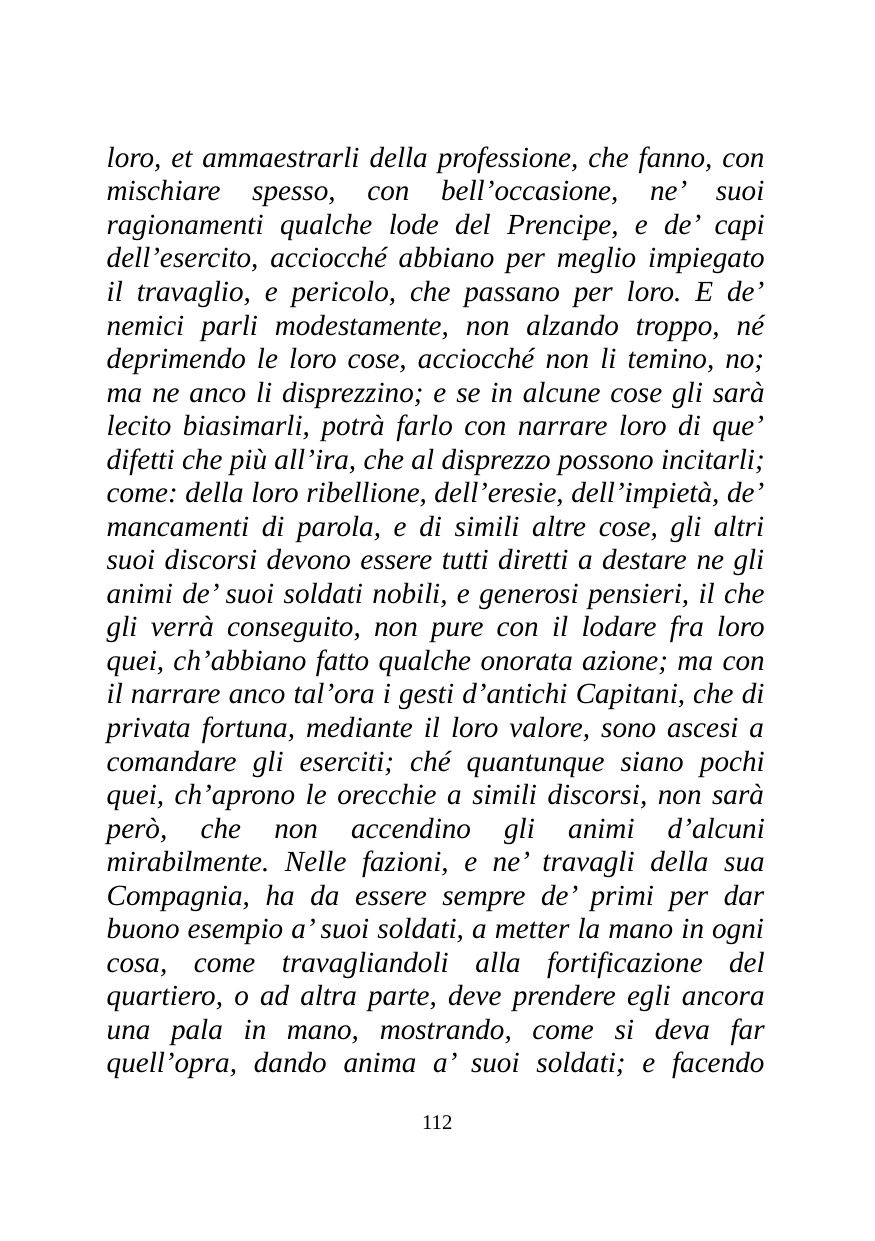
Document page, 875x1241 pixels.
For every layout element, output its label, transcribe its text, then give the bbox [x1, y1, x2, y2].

text loro, et ammaestrarli della professione, che fanno, con mischiare spesso, con bell’occasione, ne’ suoi ragionamenti qualche lode del Prencipe, e de’ capi dell’esercito, acciocché abbiano per meglio impiegato il travaglio, e pericolo, che passano per loro. E de’ nemici parli modestamente, non alzando troppo, né deprimendo le loro cose, acciocché non li temino, no; ma ne anco li disprezzino; e se in alcune cose gli sarà lecito biasimarli, potrà farlo con narrare loro di que’ difetti che più all’ira, che al disprezzo possono incitarli; come: della loro ribellione, dell’eresie, dell’impietà, de’ mancamenti di parola, e di simili altre cose, gli altri suoi discorsi devono essere tutti diretti a destare ne gli animi de’ suoi soldati nobili, e generosi pensieri, il che gli verrà conseguito, non pure con il lodare fra loro quei, ch’abbiano fatto qualche onorata azione; ma con il narrare anco tal’ora i gesti d’antichi Capitani, che di privata fortuna, mediante il loro valore, sono ascesi a comandare gli eserciti; ché quantunque siano pochi quei, ch’aprono le orecchie a simili discorsi, non sarà però, che non accendino gli animi d’alcuni mirabilmente. Nelle fazioni, e ne’ travagli della sua Compagnia, ha da essere sempre de’ primi per dar buono esempio a’ suoi soldati, a metter la mano in ogni cosa, come travagliandoli alla fortificazione del quartiero, o ad altra parte, deve prendere egli ancora una pala in mano, mostrando, come si deva far quell’opra, dando anima a’ suoi soldati; e facendo [106, 140, 768, 1079]
